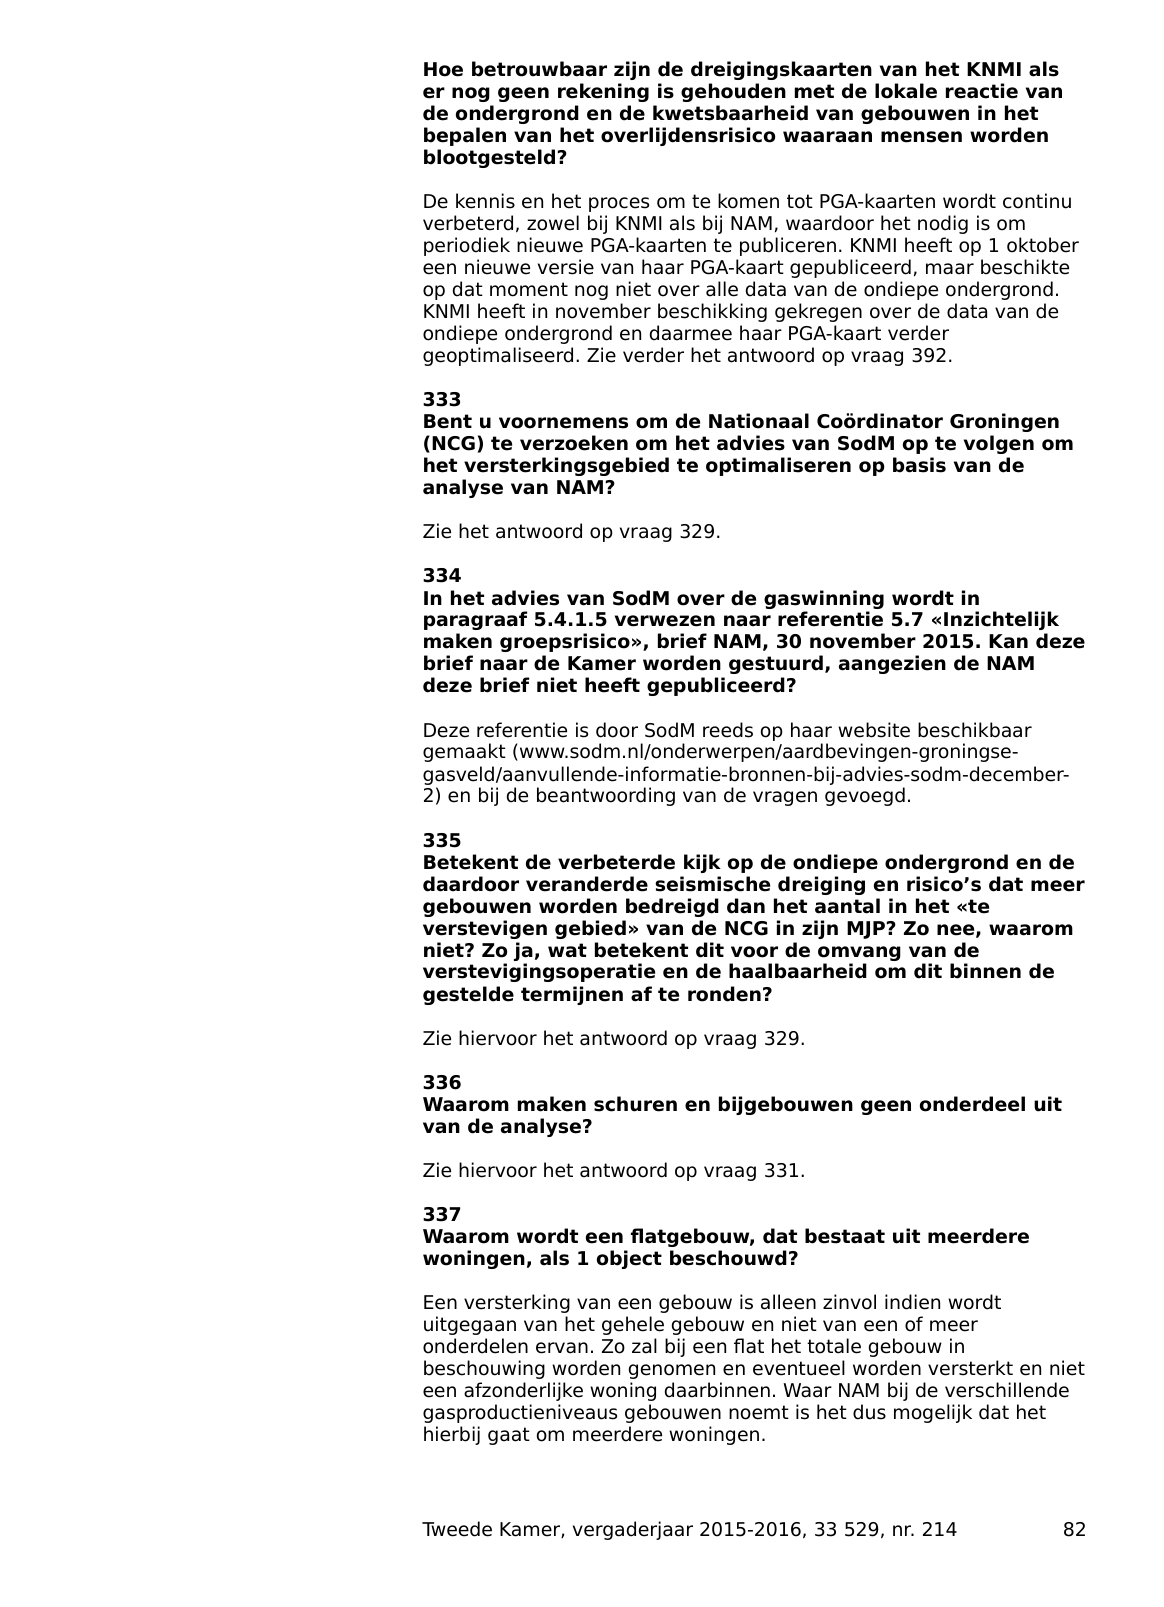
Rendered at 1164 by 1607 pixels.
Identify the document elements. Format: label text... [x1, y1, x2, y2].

text 336 [422, 1072, 1087, 1094]
text De kennis en het proces om te komen tot PGA-kaarten wordt continu verbeterd, zowel bij KNMI als bij NAM, waardoor het nodig is om periodiek nieuwe PGA-kaarten te publiceren. KNMI heeft op 1 oktober een nieuwe versie van haar PGA-kaart gepubliceerd, maar beschikte op dat moment nog niet over alle data van de ondiepe ondergrond. KNMI heeft in november beschikking gekregen over de data van de ondiepe ondergrond en daarmee haar PGA-kaart verder geoptimaliseerd. Zie verder het antwoord op vraag 392. [422, 191, 1087, 367]
text 334 [422, 565, 1087, 587]
text 335 [422, 829, 1087, 852]
text Hoe betrouwbaar zijn de dreigingskaarten van het KNMI als er nog geen rekening is gehouden met de lokale reactie van de ondergrond en de kwetsbaarheid van gebouwen in het bepalen van het overlijdensrisico waaraan mensen worden blootgesteld? [422, 59, 1087, 169]
text Zie het antwoord op vraag 329. [422, 521, 1087, 543]
text Waarom maken schuren en bijgebouwen geen onderdeel uit van de analyse? [422, 1094, 1087, 1138]
text Betekent de verbeterde kijk op de ondiepe ondergrond en de daardoor veranderde seismische dreiging en risico’s dat meer gebouwen worden bedreigd dan het aantal in het «te verstevigen gebied» van de NCG in zijn MJP? Zo nee, waarom niet? Zo ja, wat betekent dit voor de omvang van de verstevigingsoperatie en de haalbaarheid om dit binnen de gestelde termijnen af te ronden? [422, 852, 1087, 1005]
text Bent u voornemens om de Nationaal Coördinator Groningen (NCG) te verzoeken om het advies van SodM op te volgen om het versterkingsgebied te optimaliseren op basis van de analyse van NAM? [422, 411, 1087, 499]
text Waarom wordt een flatgebouw, dat bestaat uit meerdere woningen, als 1 object beschouwd? [422, 1226, 1087, 1270]
text In het advies van SodM over de gaswinning wordt in paragraaf 5.4.1.5 verwezen naar referentie 5.7 «Inzichtelijk maken groepsrisico», brief NAM, 30 november 2015. Kan deze brief naar de Kamer worden gestuurd, aangezien de NAM deze brief niet heeft gepubliceerd? [422, 587, 1087, 697]
text Een versterking van een gebouw is alleen zinvol indien wordt uitgegaan van het gehele gebouw en niet van een of meer onderdelen ervan. Zo zal bij een flat het totale gebouw in beschouwing worden genomen en eventueel worden versterkt en niet een afzonderlijke woning daarbinnen. Waar NAM bij de verschillende gasproductieniveaus gebouwen noemt is het dus mogelijk dat het hierbij gaat om meerdere woningen. [422, 1292, 1087, 1446]
text 337 [422, 1204, 1087, 1226]
text 333 [422, 389, 1087, 411]
text Zie hiervoor het antwoord op vraag 331. [422, 1160, 1087, 1182]
text Zie hiervoor het antwoord op vraag 329. [422, 1028, 1087, 1049]
text Deze referentie is door SodM reeds op haar website beschikbaar gemaakt (www.sodm.nl/onderwerpen/aardbevingen-groningse-gasveld/aanvullende-informatie-bronnen-bij-advies-sodm-december-2) en bij de beantwoording van de vragen gevoegd. [422, 719, 1087, 807]
